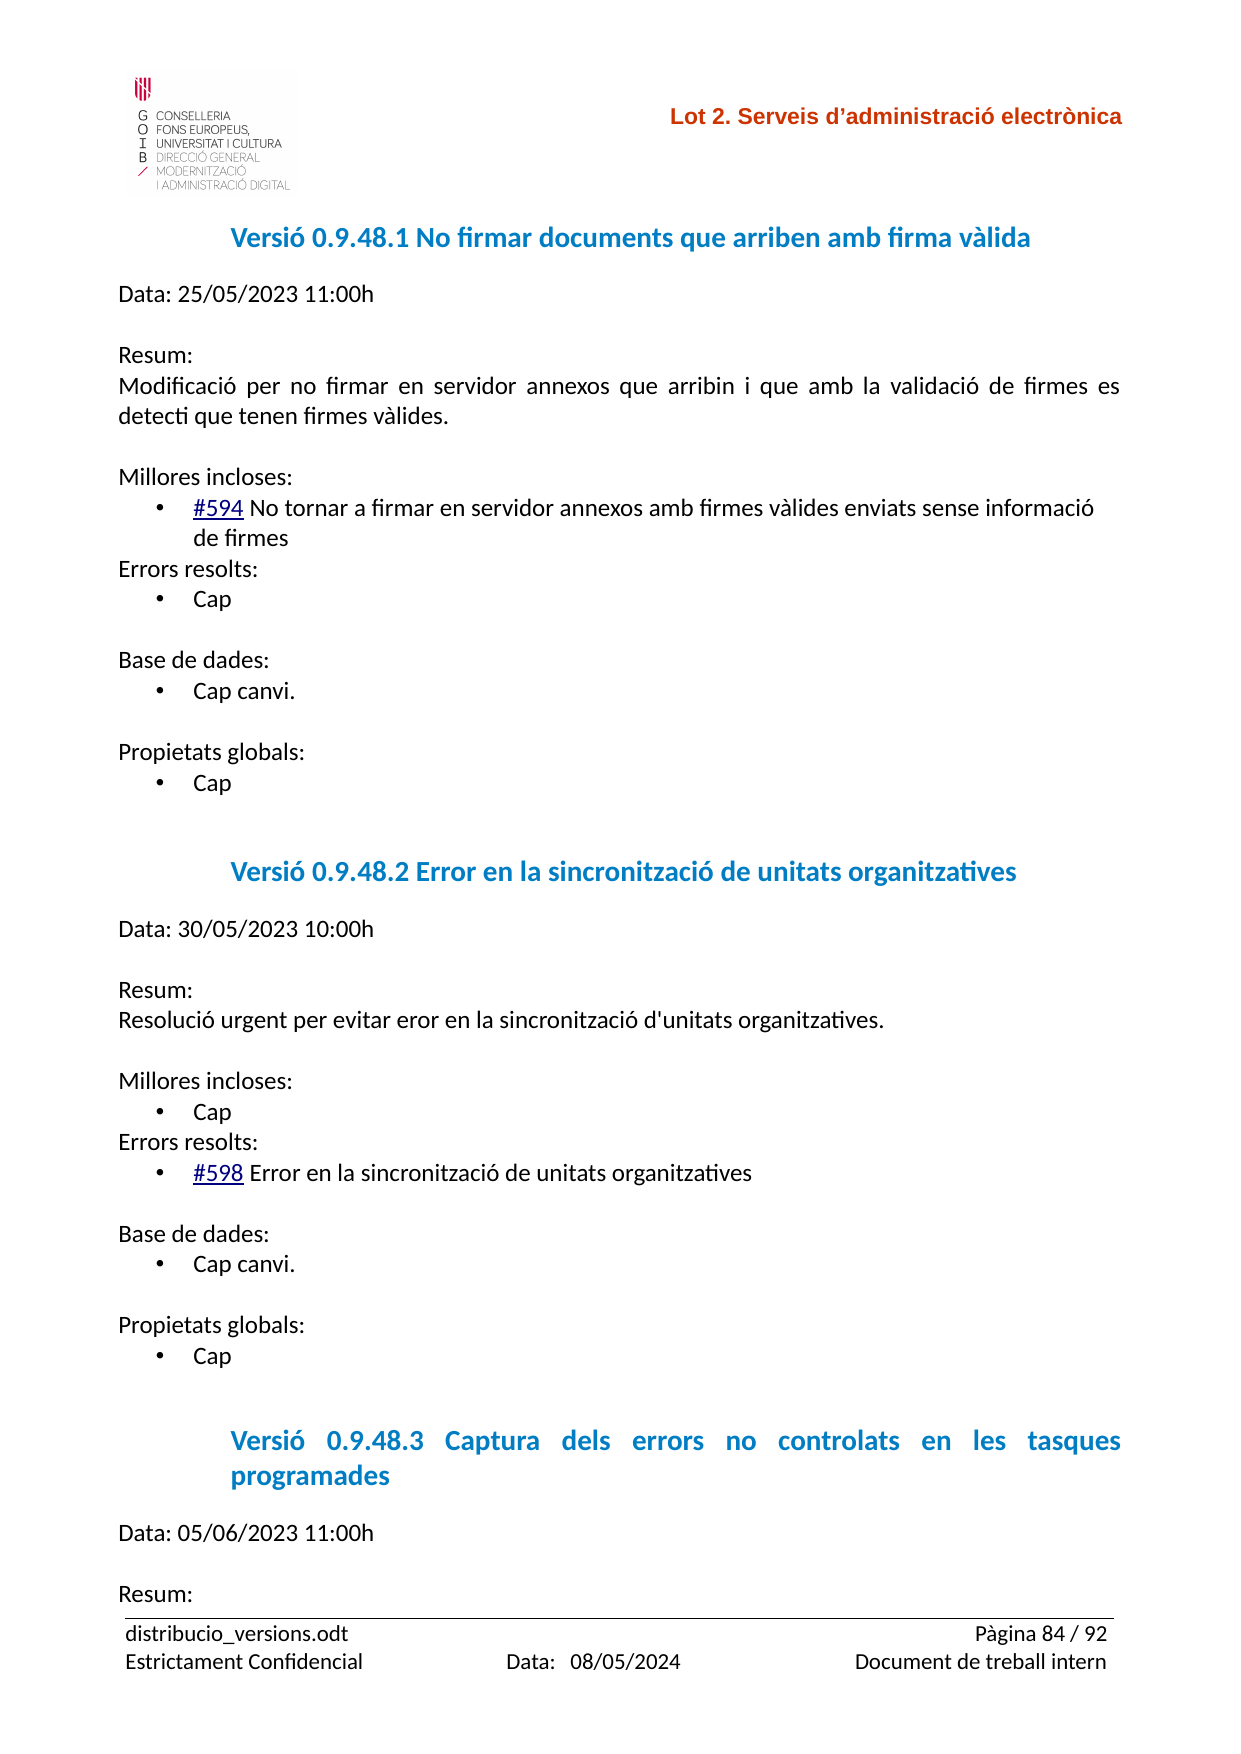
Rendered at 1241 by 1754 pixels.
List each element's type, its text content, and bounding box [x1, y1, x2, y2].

picture [126, 70, 299, 197]
subtitle Versió 0.9.48.3 Captura dels errors no controlats en les tasques programades [153, 1422, 1122, 1493]
text Resum: [118, 1578, 1122, 1608]
text Modificació per no firmar en servidor annexos que arribin i que amb la validació de firmes es detecti que tenen firmes vàlides. [118, 370, 1122, 431]
text Resolució urgent per evitar eror en la sincronització d'unitats organitzatives. [118, 1004, 1122, 1035]
text Millores incloses: [118, 462, 1122, 492]
subtitle Versió 0.9.48.1 No firmar documents que arriben amb firma vàlida [153, 219, 1122, 255]
text Data: 30/05/2023 10:00h [118, 913, 1122, 943]
list Cap canvi. [156, 675, 1122, 706]
text Errors resolts: [118, 1126, 1122, 1157]
text Propietats globals: [118, 1309, 1122, 1340]
text Resum: [118, 974, 1122, 1004]
text Data: 05/06/2023 11:00h [118, 1517, 1122, 1547]
text Base de dades: [118, 1218, 1122, 1248]
list Cap [156, 767, 1122, 797]
list #594 No tornar a firmar en servidor annexos amb firmes vàlides enviats sense informació de firmes [156, 492, 1122, 553]
text Base de dades: [118, 645, 1122, 675]
list Cap [156, 1340, 1122, 1371]
list #598 Error en la sincronització de unitats organitzatives [156, 1157, 1122, 1187]
text Resum: [118, 339, 1122, 370]
text Propietats globals: [118, 736, 1122, 767]
list Cap canvi. [156, 1248, 1122, 1279]
text Millores incloses: [118, 1065, 1122, 1096]
list Cap [156, 1096, 1122, 1126]
text Data: 25/05/2023 11:00h [118, 278, 1122, 309]
list Cap [156, 584, 1122, 614]
subtitle Versió 0.9.48.2 Error en la sincronització de unitats organitzatives [153, 853, 1122, 889]
text Errors resolts: [118, 553, 1122, 584]
